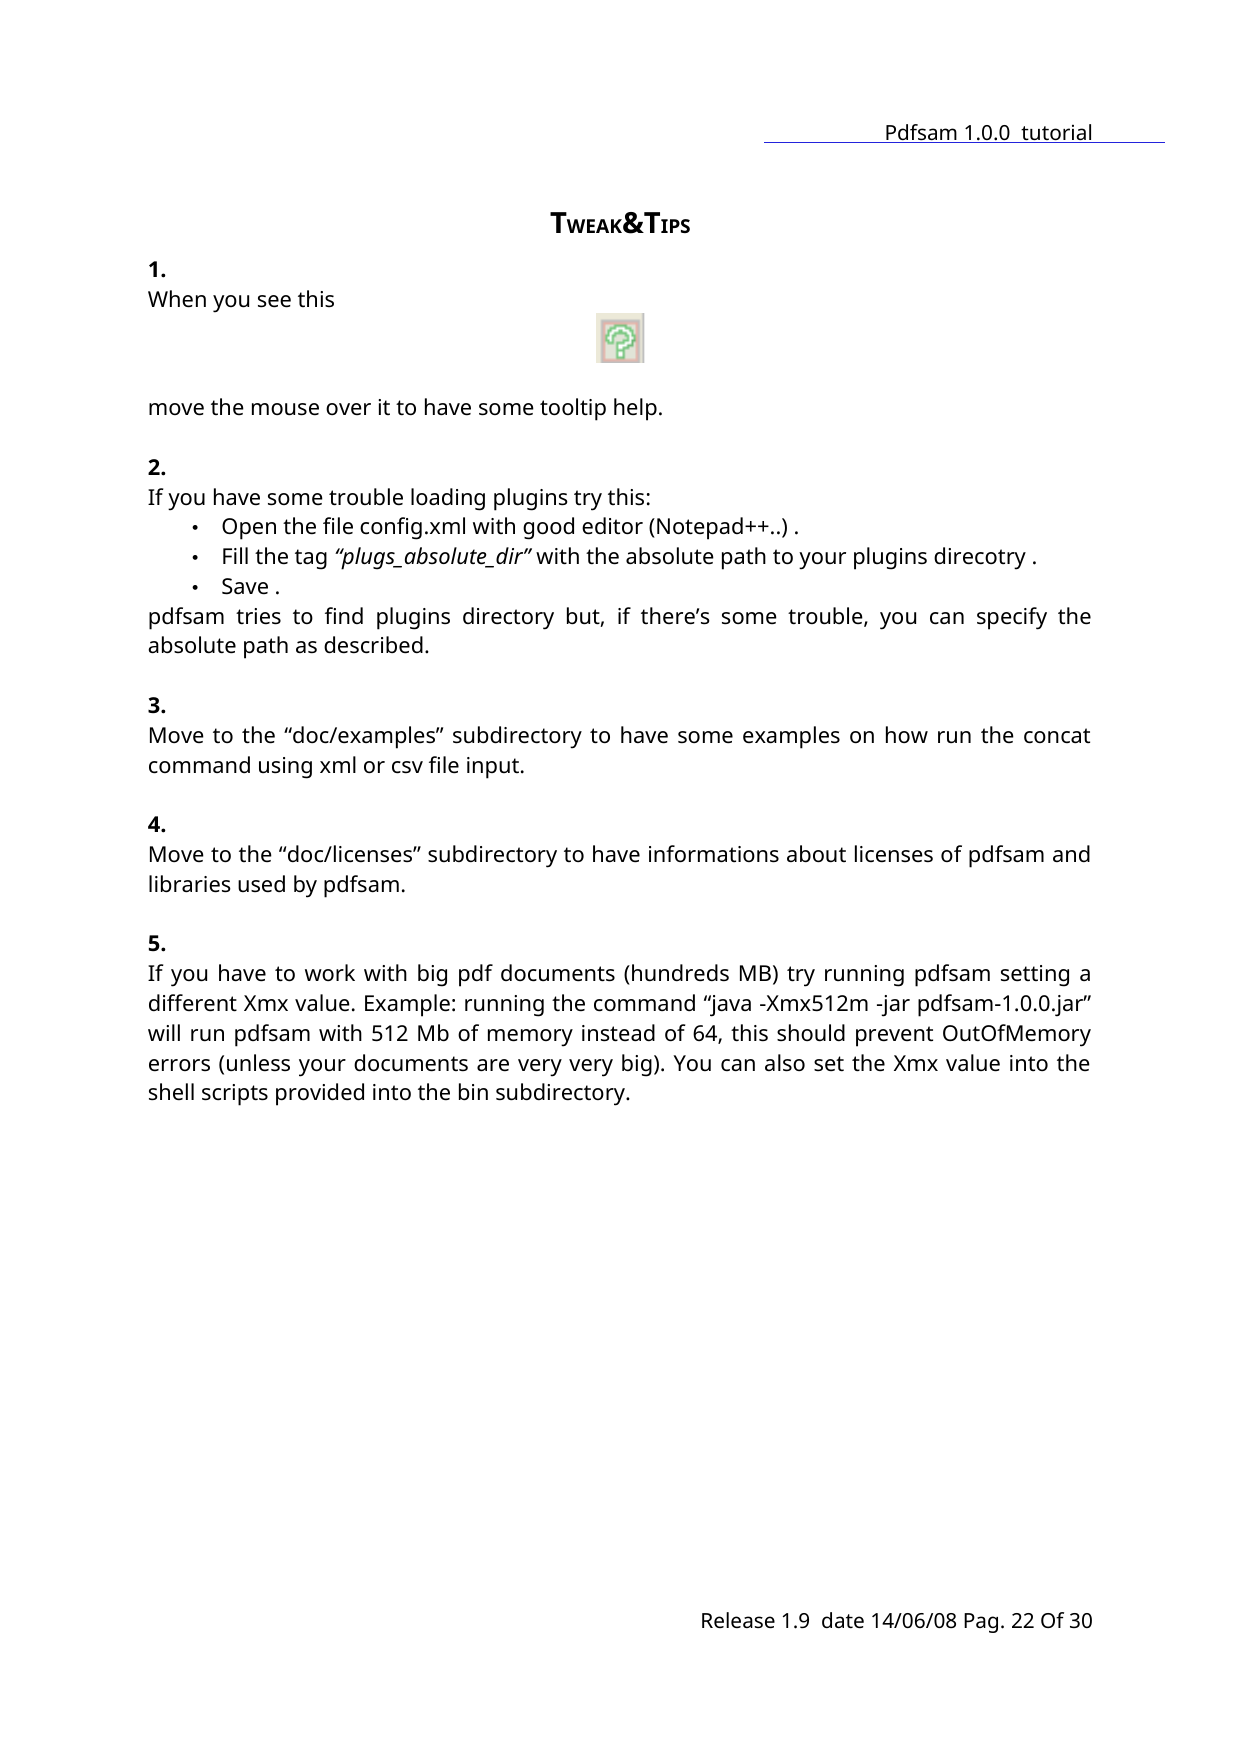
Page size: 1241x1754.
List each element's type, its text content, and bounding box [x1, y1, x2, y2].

text When you see this [148, 284, 1093, 314]
list Open the file config.xml with good editor (Notepad++..) . [192, 511, 1093, 541]
text 2. [148, 452, 1093, 481]
text If you have to work with big pdf documents (hundreds MB) try running pdfsam setting a different Xmx value. Example: running the command “java -Xmx512m -jar pdfsam-1.0.0.jar” will run pdfsam with 512 Mb of memory instead of 64, this should prevent OutOfMemory errors (unless your documents are very very big). You can also set the Xmx value into the shell scripts provided into the bin subdirectory. [148, 958, 1093, 1107]
text 1. [148, 254, 1093, 284]
text If you have some trouble loading plugins try this: [148, 481, 1093, 511]
text Move to the “doc/examples” subdirectory to have some examples on how run the concat command using xml or csv file input. [148, 720, 1093, 779]
text 3. [148, 690, 1093, 720]
text 4. [148, 809, 1093, 839]
text 5. [148, 928, 1093, 958]
text Tweak&Tips [148, 202, 1093, 242]
list Fill the tag “plugs_absolute_dir” with the absolute path to your plugins direcotry . [192, 541, 1093, 571]
text pdfsam tries to find plugins directory but, if there’s some trouble, you can specify the absolute path as described. [148, 601, 1093, 660]
text move the mouse over it to have some tooltip help. [148, 392, 1093, 422]
list Save . [192, 571, 1093, 601]
text Move to the “doc/licenses” subdirectory to have informations about licenses of pdfsam and libraries used by pdfsam. [148, 839, 1093, 898]
